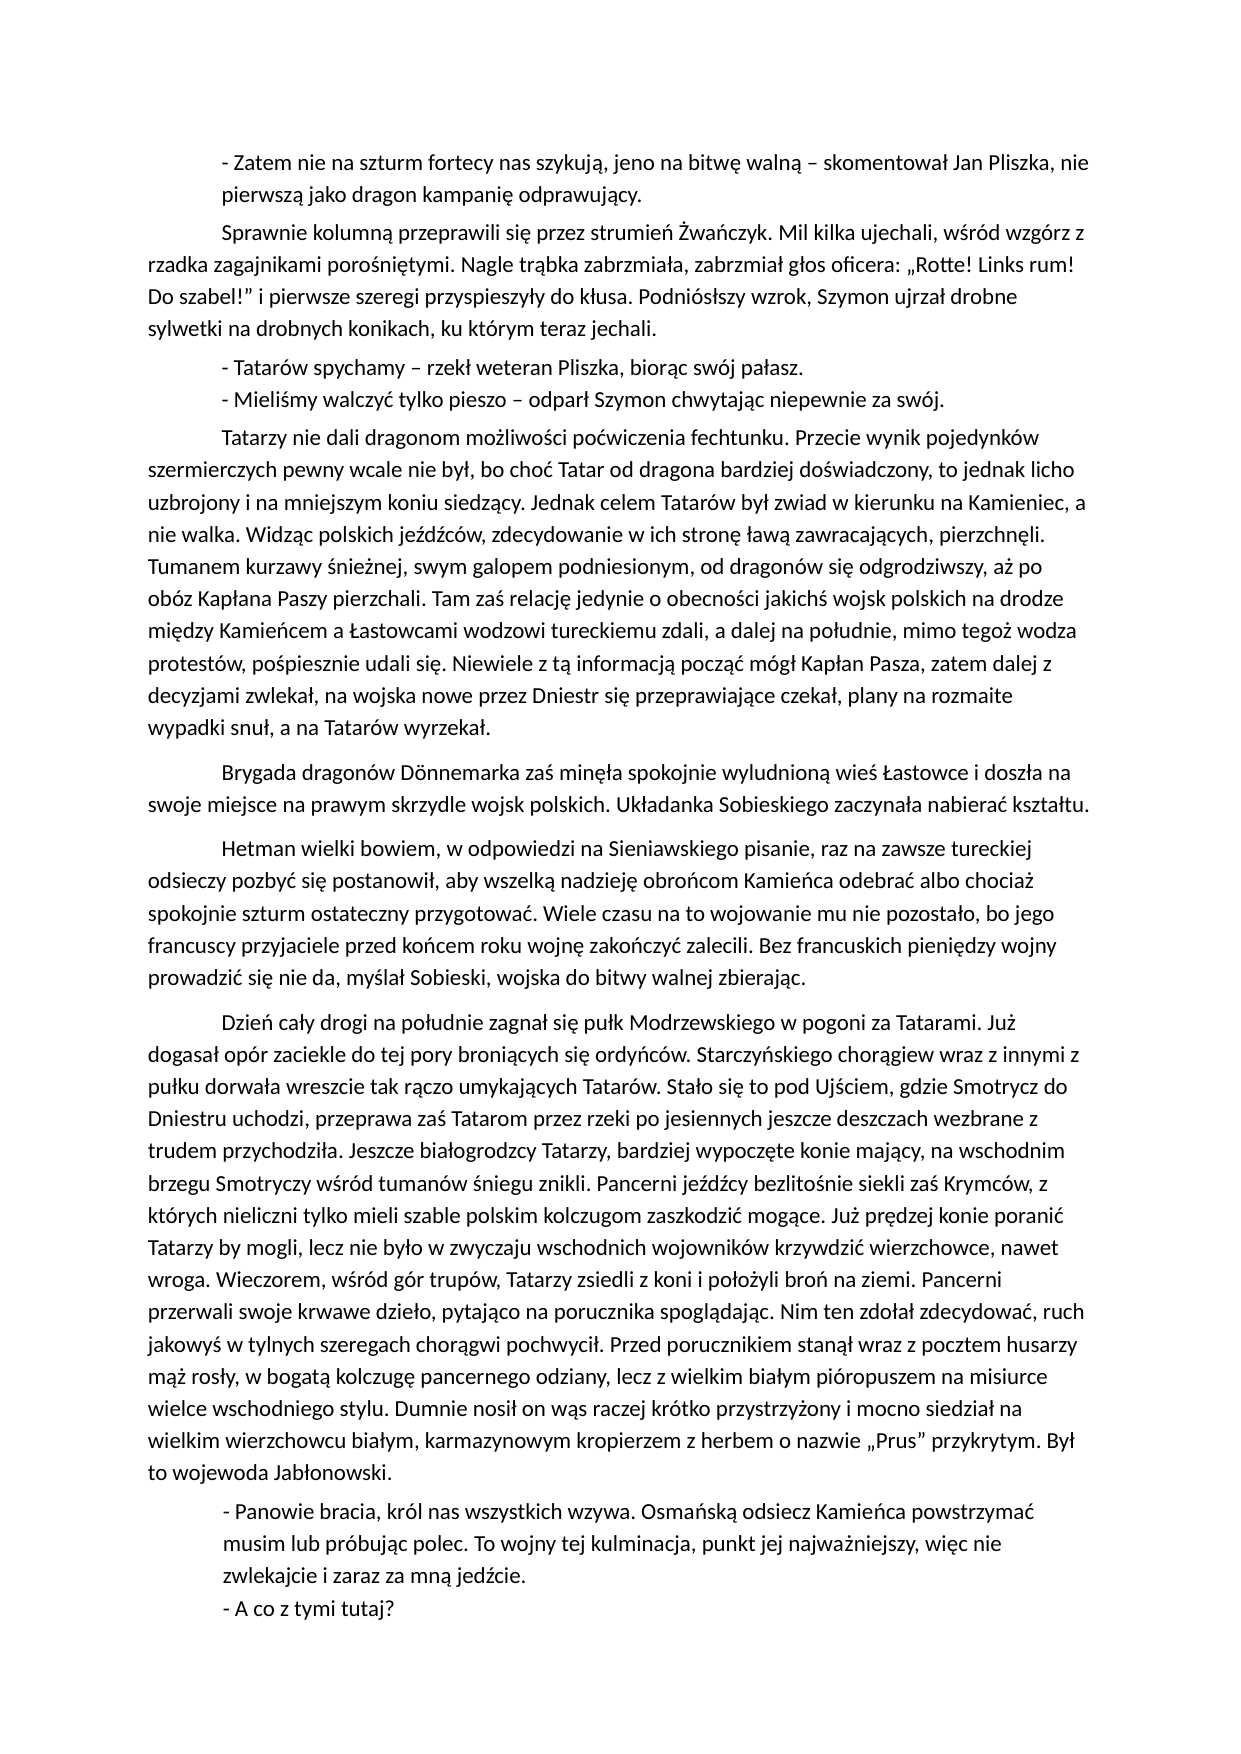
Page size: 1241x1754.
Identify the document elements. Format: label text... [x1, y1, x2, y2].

text Tatarzy nie dali dragonom możliwości poćwiczenia fechtunku. Przecie wynik pojedynków szermierczych pewny wcale nie był, bo choć Tatar od dragona bardziej doświadczony, to jednak licho uzbrojony i na mniejszym koniu siedzący. Jednak celem Tatarów był zwiad w kierunku na Kamieniec, a nie walka. Widząc polskich jeźdźców, zdecydowanie w ich stronę ławą zawracających, pierzchnęli. Tumanem kurzawy śnieżnej, swym galopem podniesionym, od dragonów się odgrodziwszy, aż po obóz Kapłana Paszy pierzchali. Tam zaś relację jedynie o obecności jakichś wojsk polskich na drodze między Kamieńcem a Łastowcami wodzowi tureckiemu zdali, a dalej na południe, mimo tegoż wodza protestów, pośpiesznie udali się. Niewiele z tą informacją począć mógł Kapłan Pasza, zatem dalej z decyzjami zwlekał, na wojska nowe przez Dniestr się przeprawiające czekał, plany na rozmaite wypadki snuł, a na Tatarów wyrzekał. [148, 423, 1093, 741]
text - Tatarów spychamy – rzekł weteran Pliszka, biorąc swój pałasz. [221, 353, 1093, 381]
text - Mieliśmy walczyć tylko pieszo – odparł Szymon chwytając niepewnie za swój. [221, 385, 1093, 413]
text Dzień cały drogi na południe zagnał się pułk Modrzewskiego w pogoni za Tatarami. Już dogasał opór zaciekle do tej pory broniących się ordyńców. Starczyńskiego chorągiew wraz z innymi z pułku dorwała wreszcie tak rączo umykających Tatarów. Stało się to pod Ujściem, gdzie Smotrycz do Dniestru uchodzi, przeprawa zaś Tatarom przez rzeki po jesiennych jeszcze deszczach wezbrane z trudem przychodziła. Jeszcze białogrodzcy Tatarzy, bardziej wypoczęte konie mający, na wschodnim brzegu Smotryczy wśród tumanów śniegu znikli. Pancerni jeźdźcy bezlitośnie siekli zaś Krymców, z których nieliczni tylko mieli szable polskim kolczugom zaszkodzić mogące. Już prędzej konie poranić Tatarzy by mogli, lecz nie było w zwyczaju wschodnich wojowników krzywdzić wierzchowce, nawet wroga. Wieczorem, wśród gór trupów, Tatarzy zsiedli z koni i położyli broń na ziemi. Pancerni przerwali swoje krwawe dzieło, pytająco na porucznika spoglądając. Nim ten zdołał zdecydować, ruch jakowyś w tylnych szeregach chorągwi pochwycił. Przed porucznikiem stanął wraz z pocztem husarzy mąż rosły, w bogatą kolczugę pancernego odziany, lecz z wielkim białym pióropuszem na misiurce wielce wschodniego stylu. Dumnie nosił on wąs raczej krótko przystrzyżony i mocno siedział na wielkim wierzchowcu białym, karmazynowym kropierzem z herbem o nazwie „Prus” przykrytym. Był to wojewoda Jabłonowski. [148, 1008, 1093, 1486]
text Sprawnie kolumną przeprawili się przez strumień Żwańczyk. Mil kilka ujechali, wśród wzgórz z rzadka zagajnikami porośniętymi. Nagle trąbka zabrzmiała, zabrzmiał głos oficera: „Rotte! Links rum! Do szabel!” i pierwsze szeregi przyspieszyły do kłusa. Podniósłszy wzrok, Szymon ujrzał drobne sylwetki na drobnych konikach, ku którym teraz jechali. [148, 218, 1093, 342]
text - Zatem nie na szturm fortecy nas szykują, jeno na bitwę walną – skomentował Jan Pliszka, nie pierwszą jako dragon kampanię odprawujący. [221, 148, 1093, 208]
text Hetman wielki bowiem, w odpowiedzi na Sieniawskiego pisanie, raz na zawsze tureckiej odsieczy pozbyć się postanowił, aby wszelką nadzieję obrońcom Kamieńca odebrać albo chociaż spokojnie szturm ostateczny przygotować. Wiele czasu na to wojowanie mu nie pozostało, bo jego francuscy przyjaciele przed końcem roku wojnę zakończyć zalecili. Bez francuskich pieniędzy wojny prowadzić się nie da, myślał Sobieski, wojska do bitwy walnej zbierając. [148, 834, 1093, 991]
text Brygada dragonów Dönnemarka zaś minęła spokojnie wyludnioną wieś Łastowce i doszła na swoje miejsce na prawym skrzydle wojsk polskich. Układanka Sobieskiego zaczynała nabierać kształtu. [148, 758, 1093, 818]
list - Panowie bracia, król nas wszystkich wzywa. Osmańską odsiecz Kamieńca powstrzymać musim lub próbując polec. To wojny tej kulminacja, punkt jej najważniejszy, więc nie zwlekajcie i zaraz za mną jedźcie. [185, 1497, 1093, 1589]
list - A co z tymi tutaj? [185, 1594, 1093, 1622]
